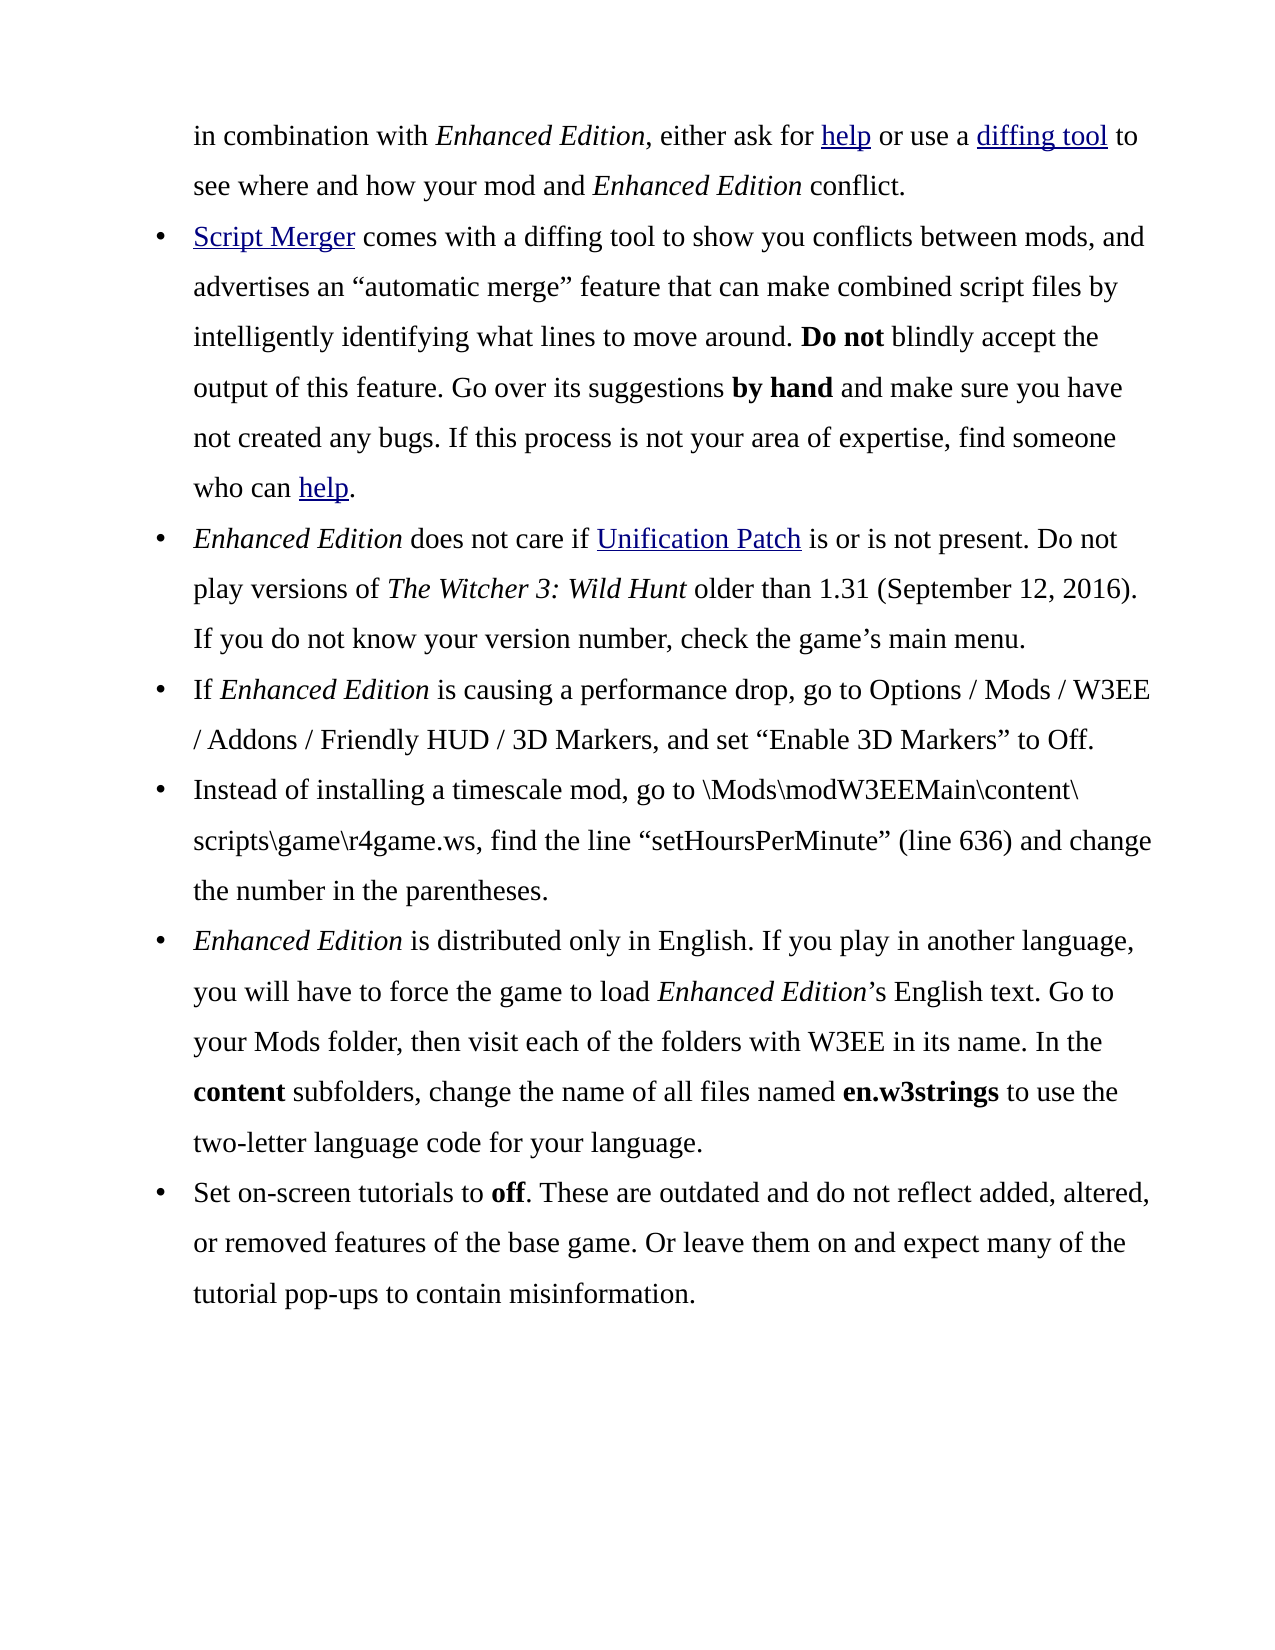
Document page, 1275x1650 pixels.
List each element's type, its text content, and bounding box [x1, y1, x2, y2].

list If Enhanced Edition is causing a performance drop, go to Options / Mods / W3EE / Addons / Friendly HUD / 3D Markers, and set “Enable 3D Markers” to Off. [156, 672, 1157, 756]
list Set on-screen tutorials to off. These are outdated and do not reflect added, altered, or removed features of the base game. Or leave them on and expect many of the tutorial pop-ups to contain misinformation. [156, 1175, 1157, 1309]
list Script Merger comes with a diffing tool to show you conflicts between mods, and advertises an “automatic merge” feature that can make combined script files by intelligently identifying what lines to move around. Do not blindly accept the output of this feature. Go over its suggestions by hand and make sure you have not created any bugs. If this process is not your area of expertise, find someone who can help. [156, 219, 1157, 504]
list Instead of installing a timescale mod, go to \Mods\modW3EEMain\content\scripts\game\r4game.ws, find the line “setHoursPerMinute” (line 636) and change the number in the parentheses. [156, 772, 1157, 907]
list Enhanced Edition does not care if Unification Patch is or is not present. Do not play versions of The Witcher 3: Wild Hunt older than 1.31 (September 12, 2016). If you do not know your version number, check the game’s main menu. [156, 521, 1157, 655]
list in combination with Enhanced Edition, either ask for help or use a diffing tool to see where and how your mod and Enhanced Edition conflict. [156, 118, 1157, 202]
list Enhanced Edition is distributed only in English. If you play in another language, you will have to force the game to load Enhanced Edition’s English text. Go to your Mods folder, then visit each of the folders with W3EE in its name. In the content subfolders, change the name of all files named en.w3strings to use the two-letter language code for your language. [156, 923, 1157, 1158]
